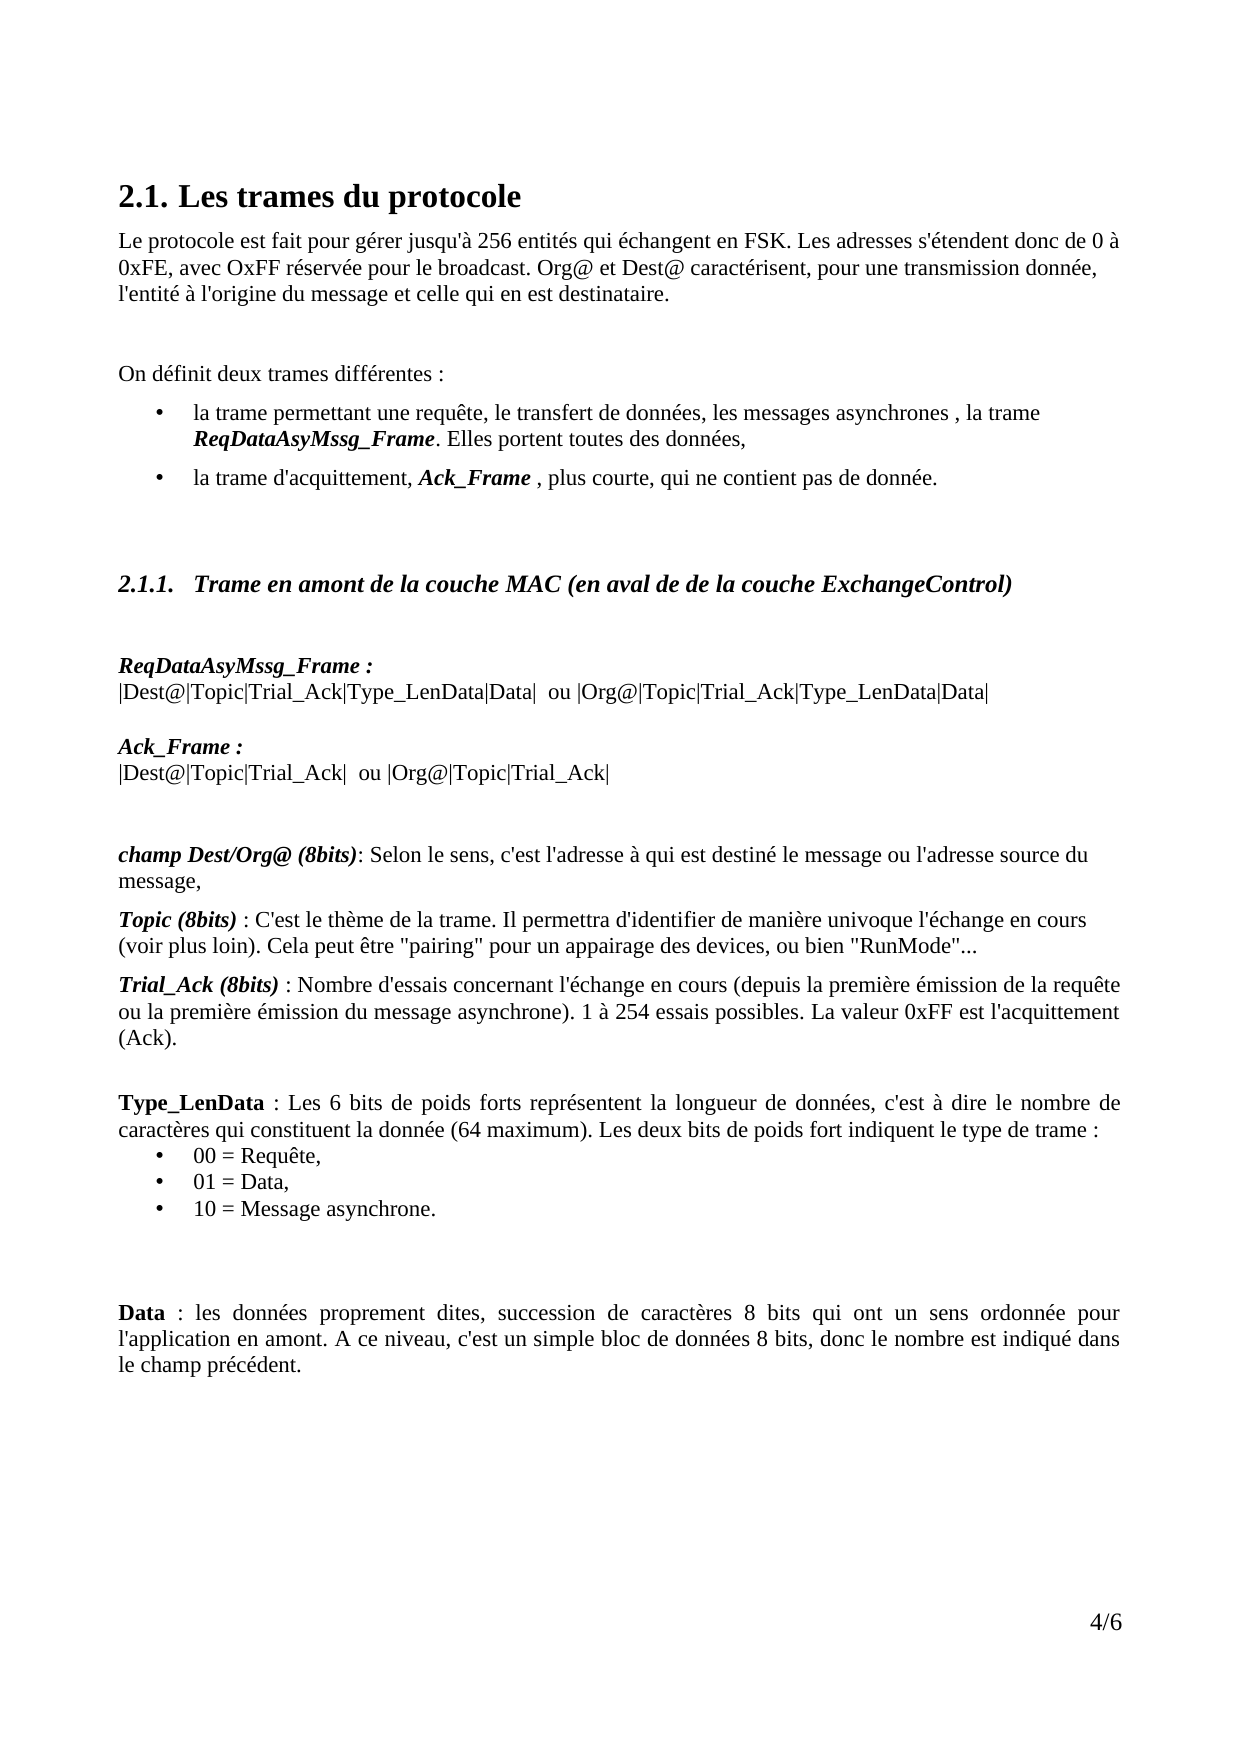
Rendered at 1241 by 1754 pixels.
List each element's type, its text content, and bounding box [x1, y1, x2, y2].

text Topic (8bits) : C'est le thème de la trame. Il permettra d'identifier de manière univoque l'échange en cours (voir plus loin). Cela peut être "pairing" pour un appairage des devices, ou bien "RunMode"... [118, 906, 1122, 959]
text On définit deux trames différentes : [118, 360, 1122, 386]
list la trame permettant une requête, le transfert de données, les messages asynchrones , la trame ReqDataAsyMssg_Frame. Elles portent toutes des données, [156, 399, 1122, 452]
text Data : les données proprement dites, succession de caractères 8 bits qui ont un sens ordonnée pour l'application en amont. A ce niveau, c'est un simple bloc de données 8 bits, donc le nombre est indiqué dans le champ précédent. [118, 1299, 1122, 1378]
list la trame d'acquittement, Ack_Frame , plus courte, qui ne contient pas de donnée. [156, 464, 1122, 490]
text Trial_Ack (8bits) : Nombre d'essais concernant l'échange en cours (depuis la première émission de la requête ou la première émission du message asynchrone). 1 à 254 essais possibles. La valeur 0xFF est l'acquittement (Ack). [118, 971, 1122, 1050]
list 10 = Message asynchrone. [156, 1195, 1122, 1221]
text Ack_Frame : [118, 733, 1122, 759]
text Le protocole est fait pour gérer jusqu'à 256 entités qui échangent en FSK. Les adresses s'étendent donc de 0 à 0xFE, avec OxFF réservée pour le broadcast. Org@ et Dest@ caractérisent, pour une transmission donnée, l'entité à l'origine du message et celle qui en est destinataire. [118, 227, 1122, 306]
text |Dest@|Topic|Trial_Ack|Type_LenData|Data| ou |Org@|Topic|Trial_Ack|Type_LenData|Data| [118, 678, 1122, 704]
subtitle Les trames du protocole [118, 176, 1122, 215]
list 00 = Requête, [156, 1142, 1122, 1168]
text Type_LenData : Les 6 bits de poids forts représentent la longueur de données, c'est à dire le nombre de caractères qui constituent la donnée (64 maximum). Les deux bits de poids fort indiquent le type de trame : [118, 1089, 1122, 1142]
subtitle Trame en amont de la couche MAC (en aval de de la couche ExchangeControl) [118, 569, 1122, 598]
list 01 = Data, [156, 1168, 1122, 1195]
text champ Dest/Org@ (8bits): Selon le sens, c'est l'adresse à qui est destiné le message ou l'adresse source du message, [118, 841, 1122, 894]
text |Dest@|Topic|Trial_Ack| ou |Org@|Topic|Trial_Ack| [118, 759, 1122, 786]
text ReqDataAsyMssg_Frame : [118, 652, 1122, 678]
